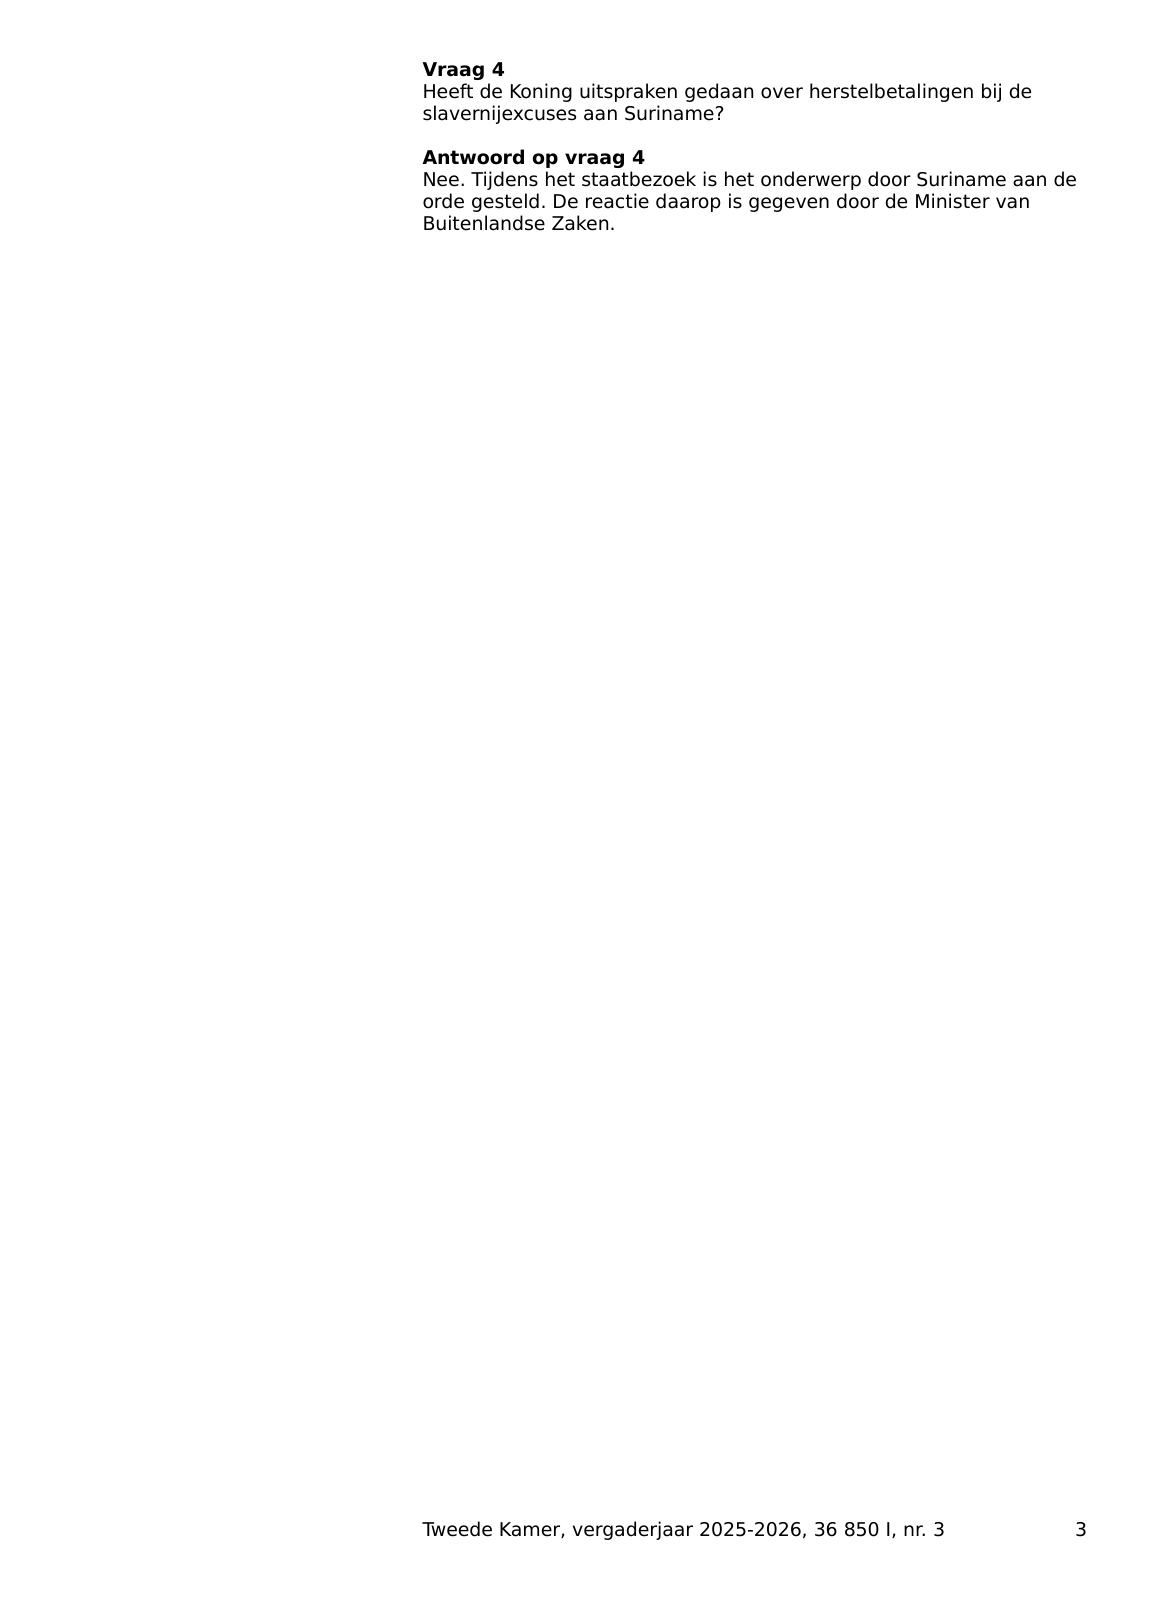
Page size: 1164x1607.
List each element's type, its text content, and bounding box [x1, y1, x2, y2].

text Vraag 4 [422, 59, 1087, 81]
text Nee. Tijdens het staatbezoek is het onderwerp door Suriname aan de orde gesteld. De reactie daarop is gegeven door de Minister van Buitenlandse Zaken. [422, 169, 1087, 235]
text Antwoord op vraag 4 [422, 147, 1087, 169]
text Heeft de Koning uitspraken gedaan over herstelbetalingen bij de slavernijexcuses aan Suriname? [422, 81, 1087, 125]
